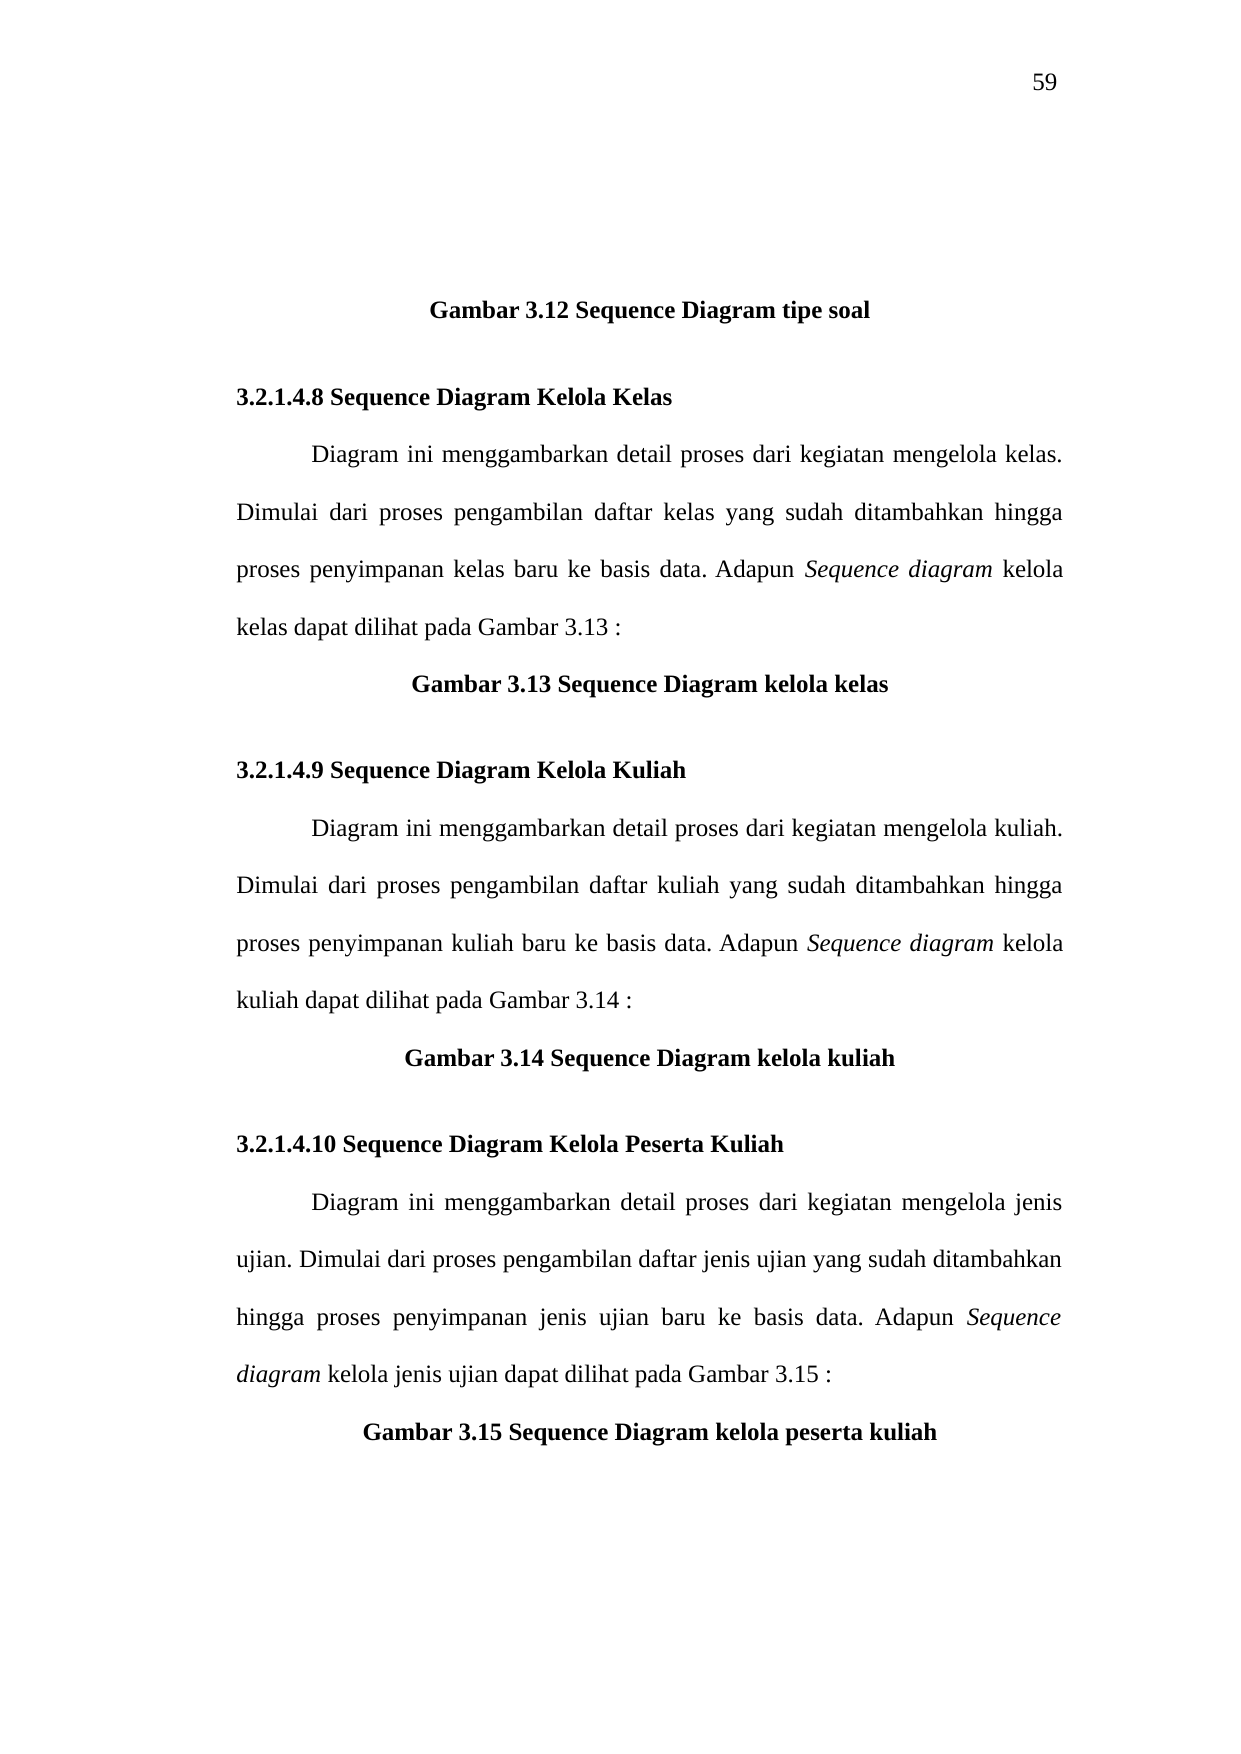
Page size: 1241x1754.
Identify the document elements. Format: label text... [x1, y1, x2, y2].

text Gambar 3.13 Sequence Diagram kelola kelas [236, 669, 1063, 698]
subtitle 3.2.1.4.10 Sequence Diagram Kelola Peserta Kuliah [236, 1129, 1063, 1158]
text Diagram ini menggambarkan detail proses dari kegiatan mengelola kuliah. Dimulai dari proses pengambilan daftar kuliah yang sudah ditambahkan hingga proses penyimpanan kuliah baru ke basis data. Adapun Sequence diagram kelola kuliah dapat dilihat pada Gambar 3.14 : [236, 813, 1063, 1014]
text Gambar 3.15 Sequence Diagram kelola peserta kuliah [236, 1417, 1063, 1445]
text Gambar 3.12 Sequence Diagram tipe soal [236, 295, 1063, 324]
subtitle 3.2.1.4.9 Sequence Diagram Kelola Kuliah [236, 755, 1063, 784]
text Gambar 3.14 Sequence Diagram kelola kuliah [236, 1043, 1063, 1072]
text Diagram ini menggambarkan detail proses dari kegiatan mengelola kelas. Dimulai dari proses pengambilan daftar kelas yang sudah ditambahkan hingga proses penyimpanan kelas baru ke basis data. Adapun Sequence diagram kelola kelas dapat dilihat pada Gambar 3.13 : [236, 439, 1063, 640]
text Diagram ini menggambarkan detail proses dari kegiatan mengelola jenis ujian. Dimulai dari proses pengambilan daftar jenis ujian yang sudah ditambahkan hingga proses penyimpanan jenis ujian baru ke basis data. Adapun Sequence diagram kelola jenis ujian dapat dilihat pada Gambar 3.15 : [236, 1187, 1063, 1388]
subtitle 3.2.1.4.8 Sequence Diagram Kelola Kelas [236, 382, 1063, 410]
